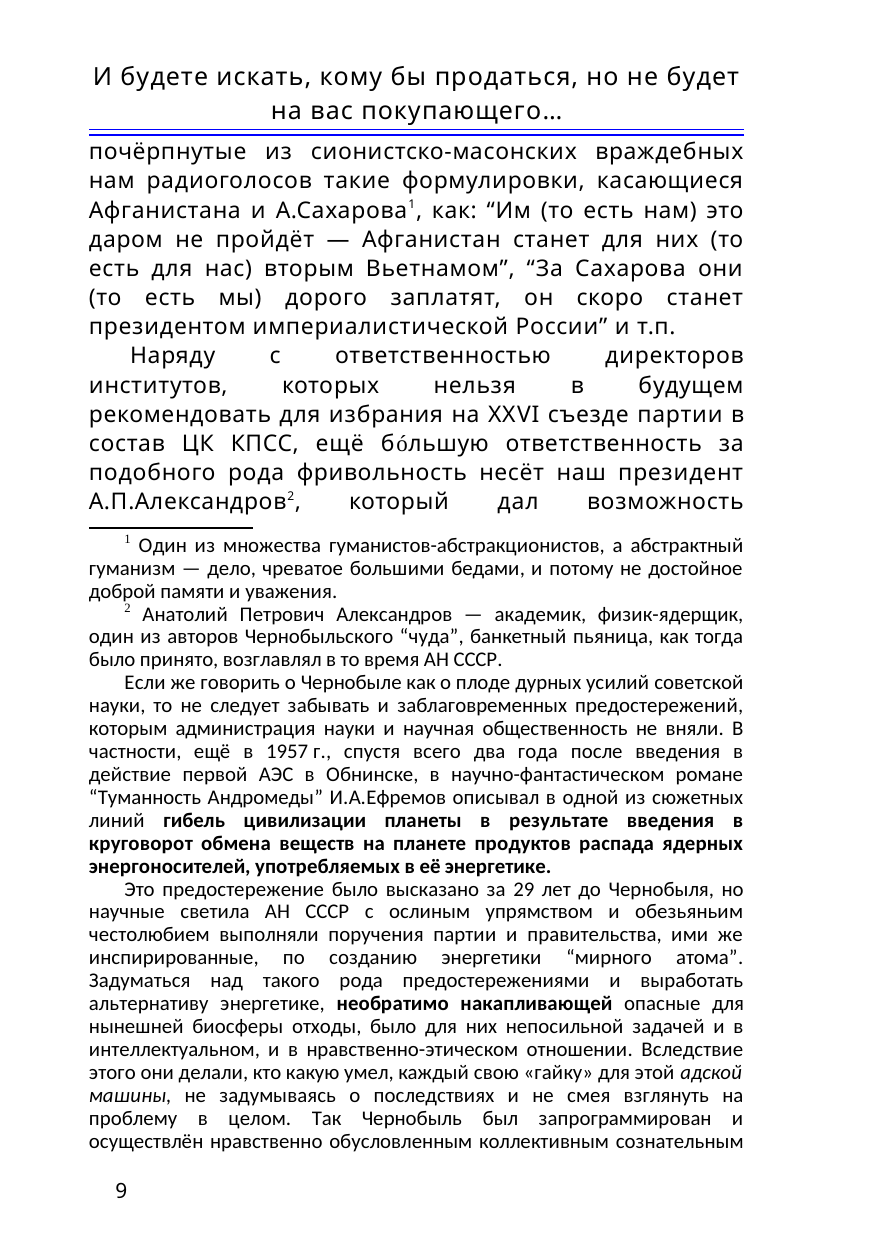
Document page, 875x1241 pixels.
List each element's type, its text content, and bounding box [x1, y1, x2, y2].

text Наряду с ответственностью директоров институтов, которых нельзя в будущем рекомендовать для избрания на ХХVI съезде партии в состав ЦК КПСС, ещё бóльшую ответственность за подобного рода фривольность несёт наш президент А.П.Александров, который дал возможность [89, 341, 744, 516]
text почёрпнутые из сионистско-масонских враждебных нам радиоголосов такие формулировки, касающиеся Афганистана и А.Сахарова, как: “Им (то есть нам) это даром не пройдёт — Афганистан станет для них (то есть для нас) вторым Вьетнамом”, “За Сахарова они (то есть мы) дорого заплатят, он скоро станет президентом империалистической России” и т.п. [89, 136, 744, 341]
text Если же говорить о Чернобыле как о плоде дурных усилий советской науки, то не следует забывать и заблаговременных предостережений, которым администрация науки и научная общественность не вняли. В частности, ещё в 1957 г., спустя всего два года после введения в действие первой АЭС в Обнинске, в научно-фантастическом романе “Туманность Андромеды” И.А.Ефремов описывал в одной из сюжетных линий гибель цивилизации планеты в результате введения в круговорот обмена веществ на планете продуктов распада ядерных энергоносителей, употребляемых в её энергетике. [89, 671, 744, 878]
text Один из множества гуманистов-абстракционистов, а абстрактный гуманизм — дело, чреватое большими бедами, и потому не достойное доброй памяти и уважения. [89, 534, 744, 603]
text Анатолий Петрович Александров — академик, физик-ядерщик, один из авторов Чернобыльского “чуда”, банкетный пьяница, как тогда было принято, возглавлял в то время АН СССР. [89, 603, 744, 671]
text Это предостережение было высказано за 29 лет до Чернобыля, но научные светила АН СССР с ослиным упрямством и обезьяньим честолюбием выполняли поручения партии и правительства, ими же инспирированные, по созданию энергетики “мирного атома”. Задуматься над такого рода предостережениями и выработать альтернативу энергетике, необратимо накапливающей опасные для нынешней биосферы отходы, было для них непосильной задачей и в интеллектуальном, и в нравственно-этическом отношении. Вследствие этого они делали, кто какую умел, каждый свою «гайку» для этой адской машины, не задумываясь о последствиях и не смея взглянуть на проблему в целом. Так Чернобыль был запрограммирован и осуществлён нравственно обусловленным коллективным сознательным [89, 878, 744, 1153]
